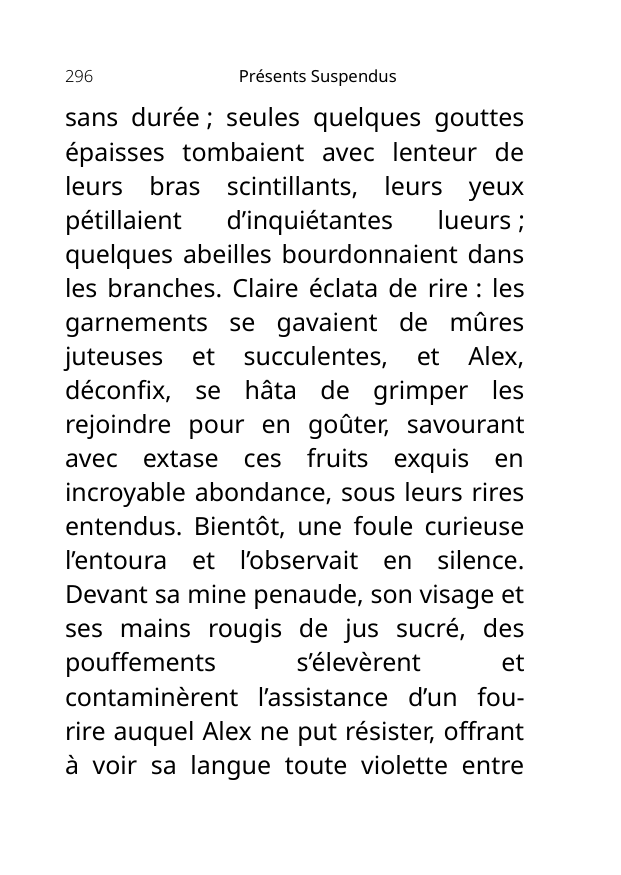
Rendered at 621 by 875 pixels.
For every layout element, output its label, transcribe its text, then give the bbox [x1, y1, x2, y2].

text sans durée ; seules quelques gouttes épaisses tombaient avec lenteur de leurs bras scintillants, leurs yeux pétillaient d’inquiétantes lueurs ; quelques abeilles bourdonnaient dans les branches. Claire éclata de rire : les garnements se gavaient de mûres juteuses et succulentes, et Alex, déconfix, se hâta de grimper les rejoindre pour en goûter, savourant avec extase ces fruits exquis en incroyable abondance, sous leurs rires entendus. Bientôt, une foule curieuse l’entoura et l’observait en silence. Devant sa mine penaude, son visage et ses mains rougis de jus sucré, des pouffements s’élevèrent et contaminèrent l’assistance d’un fou-rire auquel Alex ne put résister, offrant à voir sa langue toute violette entre [65, 100, 524, 781]
